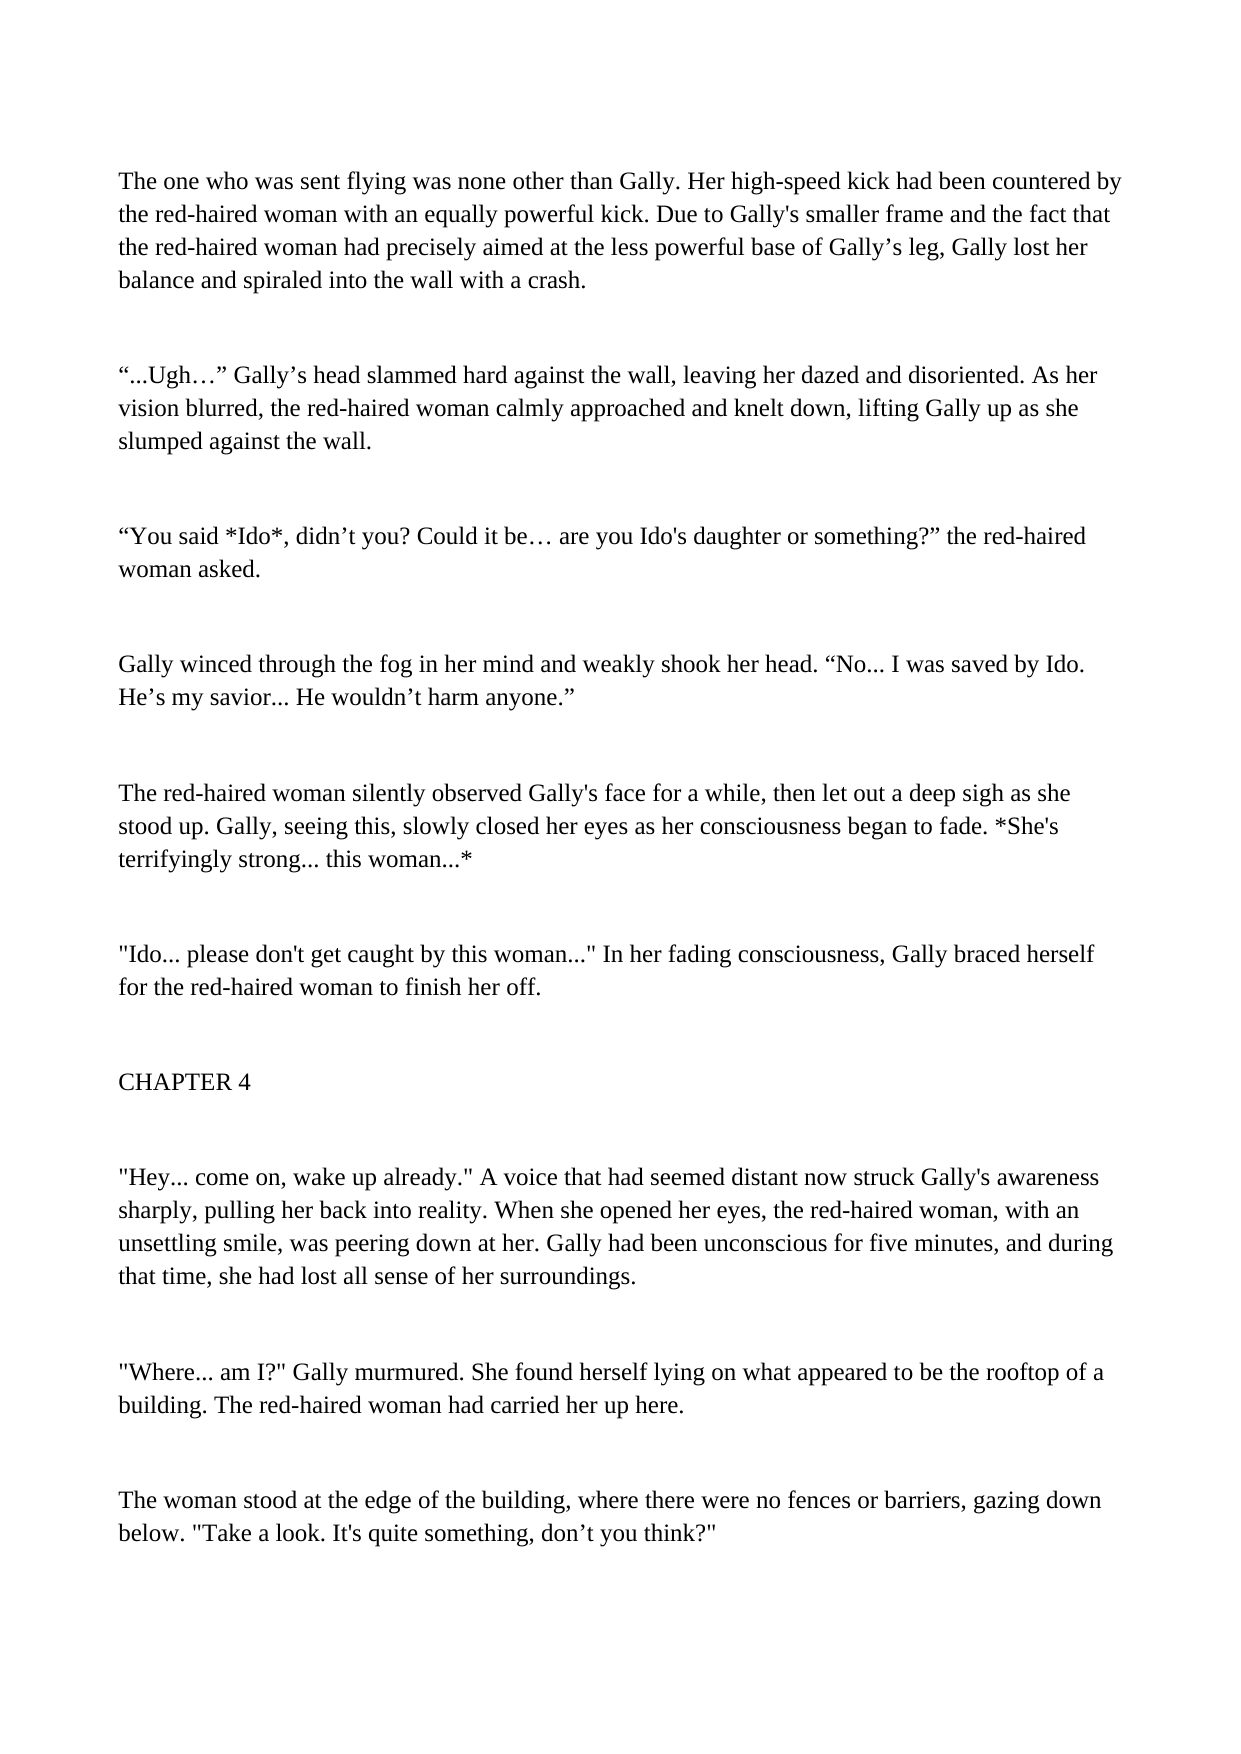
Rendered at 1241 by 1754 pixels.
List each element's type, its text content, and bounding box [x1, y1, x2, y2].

text "Where... am I?" Gally murmured. She found herself lying on what appeared to be the rooftop of a building. The red-haired woman had carried her up here. [118, 1357, 1122, 1418]
text "Hey... come on, wake up already." A voice that had seemed distant now struck Gally's awareness sharply, pulling her back into reality. When she opened her eyes, the red-haired woman, with an unsettling smile, was peering down at her. Gally had been unconscious for five minutes, and during that time, she had lost all sense of her surroundings. [118, 1162, 1122, 1290]
text The red-haired woman silently observed Gally's face for a while, then let out a deep sigh as she stood up. Gally, seeing this, slowly closed her eyes as her consciousness began to fade. *She's terrifyingly strong... this woman...* [118, 778, 1122, 872]
text The one who was sent flying was none other than Gally. Her high-speed kick had been countered by the red-haired woman with an equally powerful kick. Due to Gally's smaller frame and the fact that the red-haired woman had precisely aimed at the less powerful base of Gally’s leg, Gally lost her balance and spiraled into the wall with a crash. [118, 166, 1122, 293]
text CHAPTER 4 [118, 1067, 1122, 1096]
text “You said *Ido*, didn’t you? Could it be… are you Ido's daughter or something?” the red-haired woman asked. [118, 521, 1122, 583]
text “...Ugh…” Gally’s head slammed hard against the wall, leaving her dazed and disoriented. As her vision blurred, the red-haired woman calmly approached and knelt down, lifting Gally up as she slumped against the wall. [118, 360, 1122, 455]
text Gally winced through the fog in her mind and weakly shook her head. “No... I was saved by Ido. He’s my savior... He wouldn’t harm anyone.” [118, 649, 1122, 711]
text The woman stood at the edge of the building, where there were no fences or barriers, gazing down below. "Take a look. It's quite something, don’t you think?" [118, 1485, 1122, 1547]
text "Ido... please don't get caught by this woman..." In her fading consciousness, Gally braced herself for the red-haired woman to finish her off. [118, 939, 1122, 1001]
